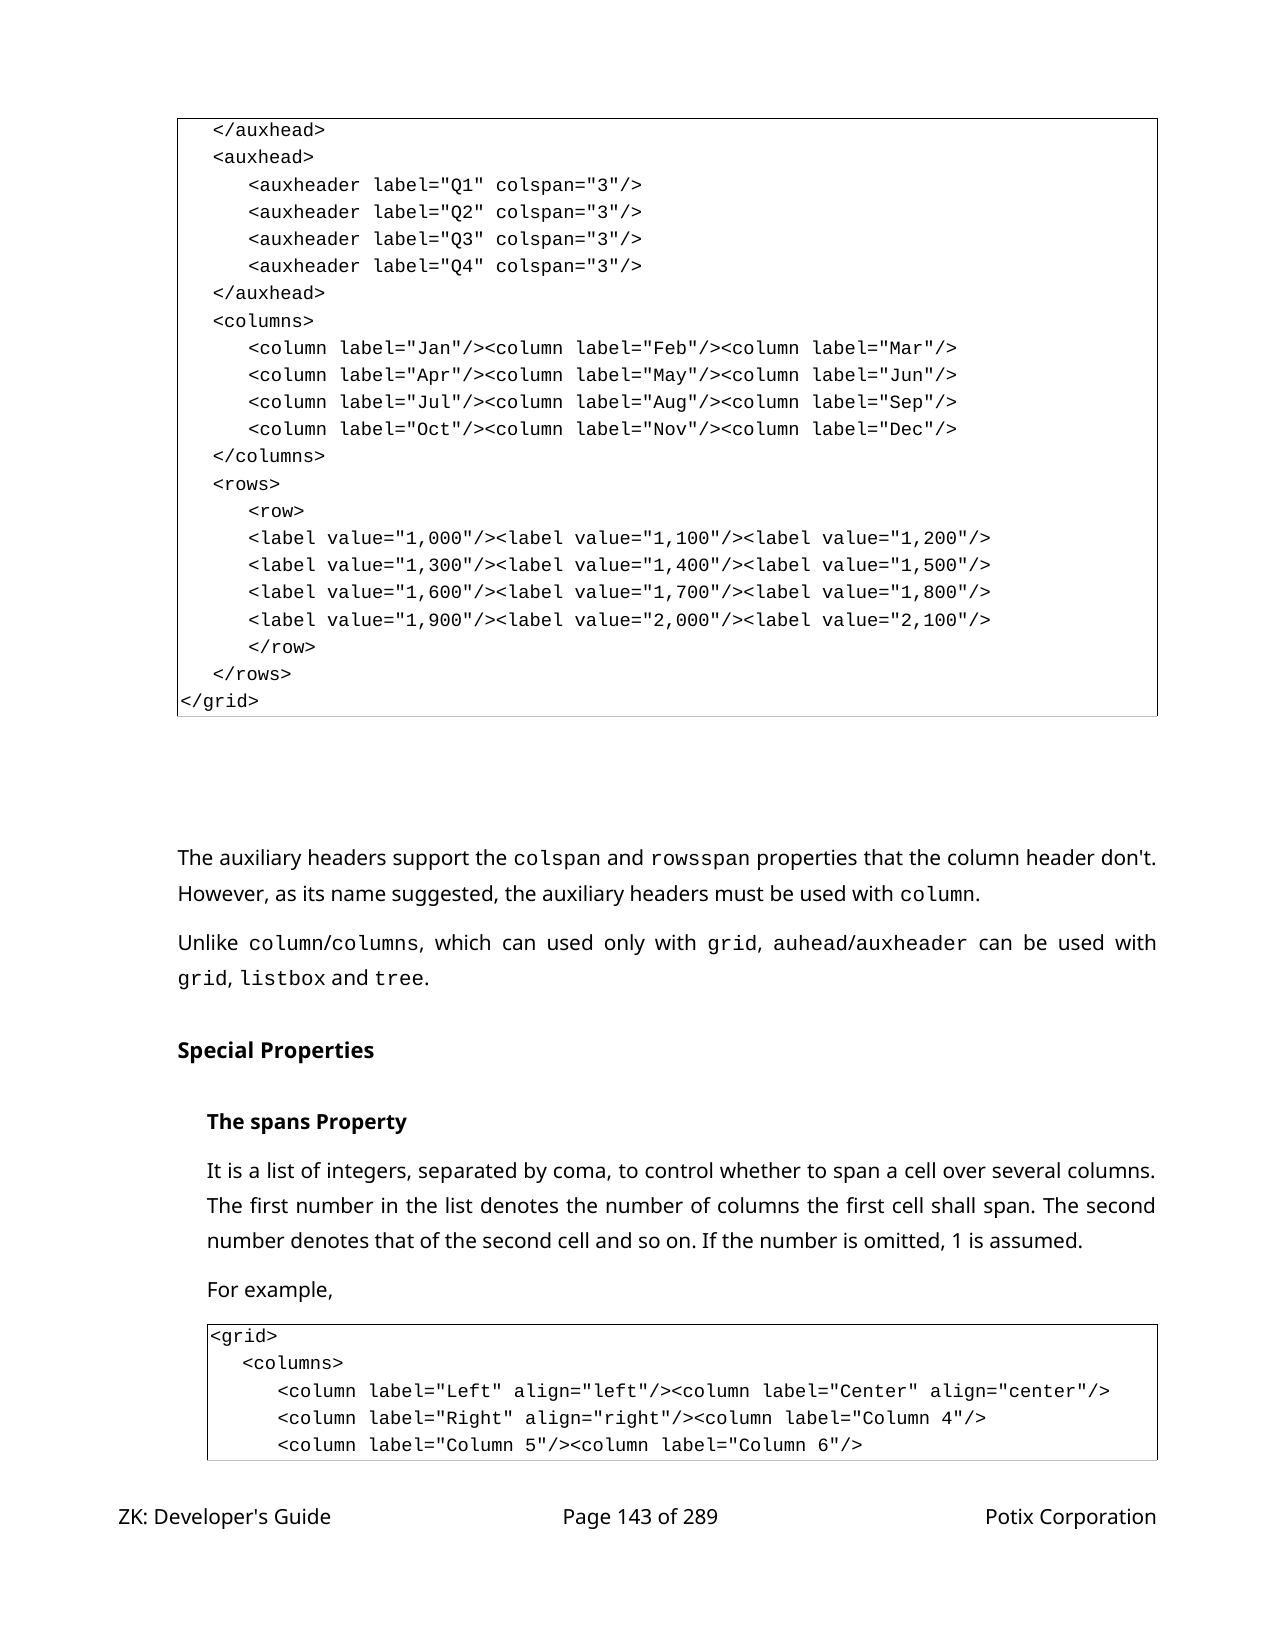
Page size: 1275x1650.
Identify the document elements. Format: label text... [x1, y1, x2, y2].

text <label value="1,300"/><label value="1,400"/><label value="1,500"/> [178, 553, 1157, 577]
text </rows> [178, 662, 1157, 686]
text For example, [207, 1275, 1157, 1303]
text <column label="Jul"/><column label="Aug"/><column label="Sep"/> [178, 390, 1157, 414]
text <label value="1,600"/><label value="1,700"/><label value="1,800"/> [178, 580, 1157, 604]
text </auxhead> [178, 281, 1157, 306]
subtitle Special Properties [177, 1034, 1157, 1064]
text <column label="Right" align="right"/><column label="Column 4"/> [208, 1406, 1157, 1430]
text </row> [178, 635, 1157, 659]
text <label value="1,000"/><label value="1,100"/><label value="1,200"/> [178, 526, 1157, 550]
text <column label="Column 5"/><column label="Column 6"/> [208, 1433, 1157, 1460]
text <rows> [178, 472, 1157, 496]
text <auxheader label="Q4" colspan="3"/> [178, 254, 1157, 278]
subtitle The spans Property [207, 1107, 1157, 1135]
text <column label="Oct"/><column label="Nov"/><column label="Dec"/> [178, 417, 1157, 441]
text </grid> [178, 689, 1157, 716]
text <grid> [208, 1325, 1157, 1348]
text </columns> [178, 444, 1157, 469]
text The auxiliary headers support the colspan and rowsspan properties that the column header don't. However, as its name suggested, the auxiliary headers must be used with column. [177, 737, 1157, 907]
text <column label="Left" align="left"/><column label="Center" align="center"/> [208, 1378, 1157, 1403]
text <columns> [178, 308, 1157, 333]
text Unlike column/columns, which can used only with grid, auhead/auxheader can be used with grid, listbox and tree. [177, 928, 1157, 992]
text <label value="1,900"/><label value="2,000"/><label value="2,100"/> [178, 607, 1157, 632]
text <auxhead> [178, 145, 1157, 169]
text <auxheader label="Q2" colspan="3"/> [178, 200, 1157, 224]
text <column label="Apr"/><column label="May"/><column label="Jun"/> [178, 363, 1157, 387]
text <auxheader label="Q3" colspan="3"/> [178, 227, 1157, 251]
text </auxhead> [178, 119, 1157, 142]
text <columns> [208, 1351, 1157, 1376]
text <row> [178, 499, 1157, 523]
text <auxheader label="Q1" colspan="3"/> [178, 172, 1157, 197]
text <column label="Jan"/><column label="Feb"/><column label="Mar"/> [178, 336, 1157, 360]
text It is a list of integers, separated by coma, to control whether to span a cell over several columns. The first number in the list denotes the number of columns the first cell shall span. The second number denotes that of the second cell and so on. If the number is omitted, 1 is assumed. [207, 1156, 1157, 1254]
